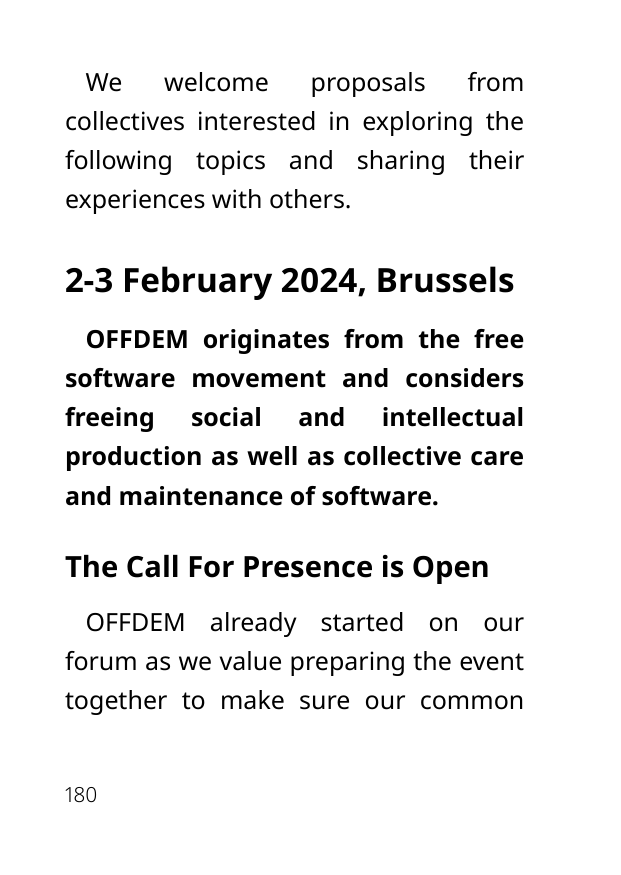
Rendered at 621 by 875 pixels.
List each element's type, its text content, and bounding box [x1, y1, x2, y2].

text OFFDEM already started on our forum as we value preparing the event together to make sure our common [65, 604, 524, 717]
text We welcome proposals from collectives interested in exploring the following topics and sharing their experiences with others. [65, 65, 524, 216]
text OFFDEM originates from the free software movement and considers freeing social and intellectual production as well as collective care and maintenance of software. [65, 321, 524, 512]
subtitle The Call For Presence is Open [65, 546, 524, 586]
subtitle 2-3 February 2024, Brussels [65, 257, 524, 302]
